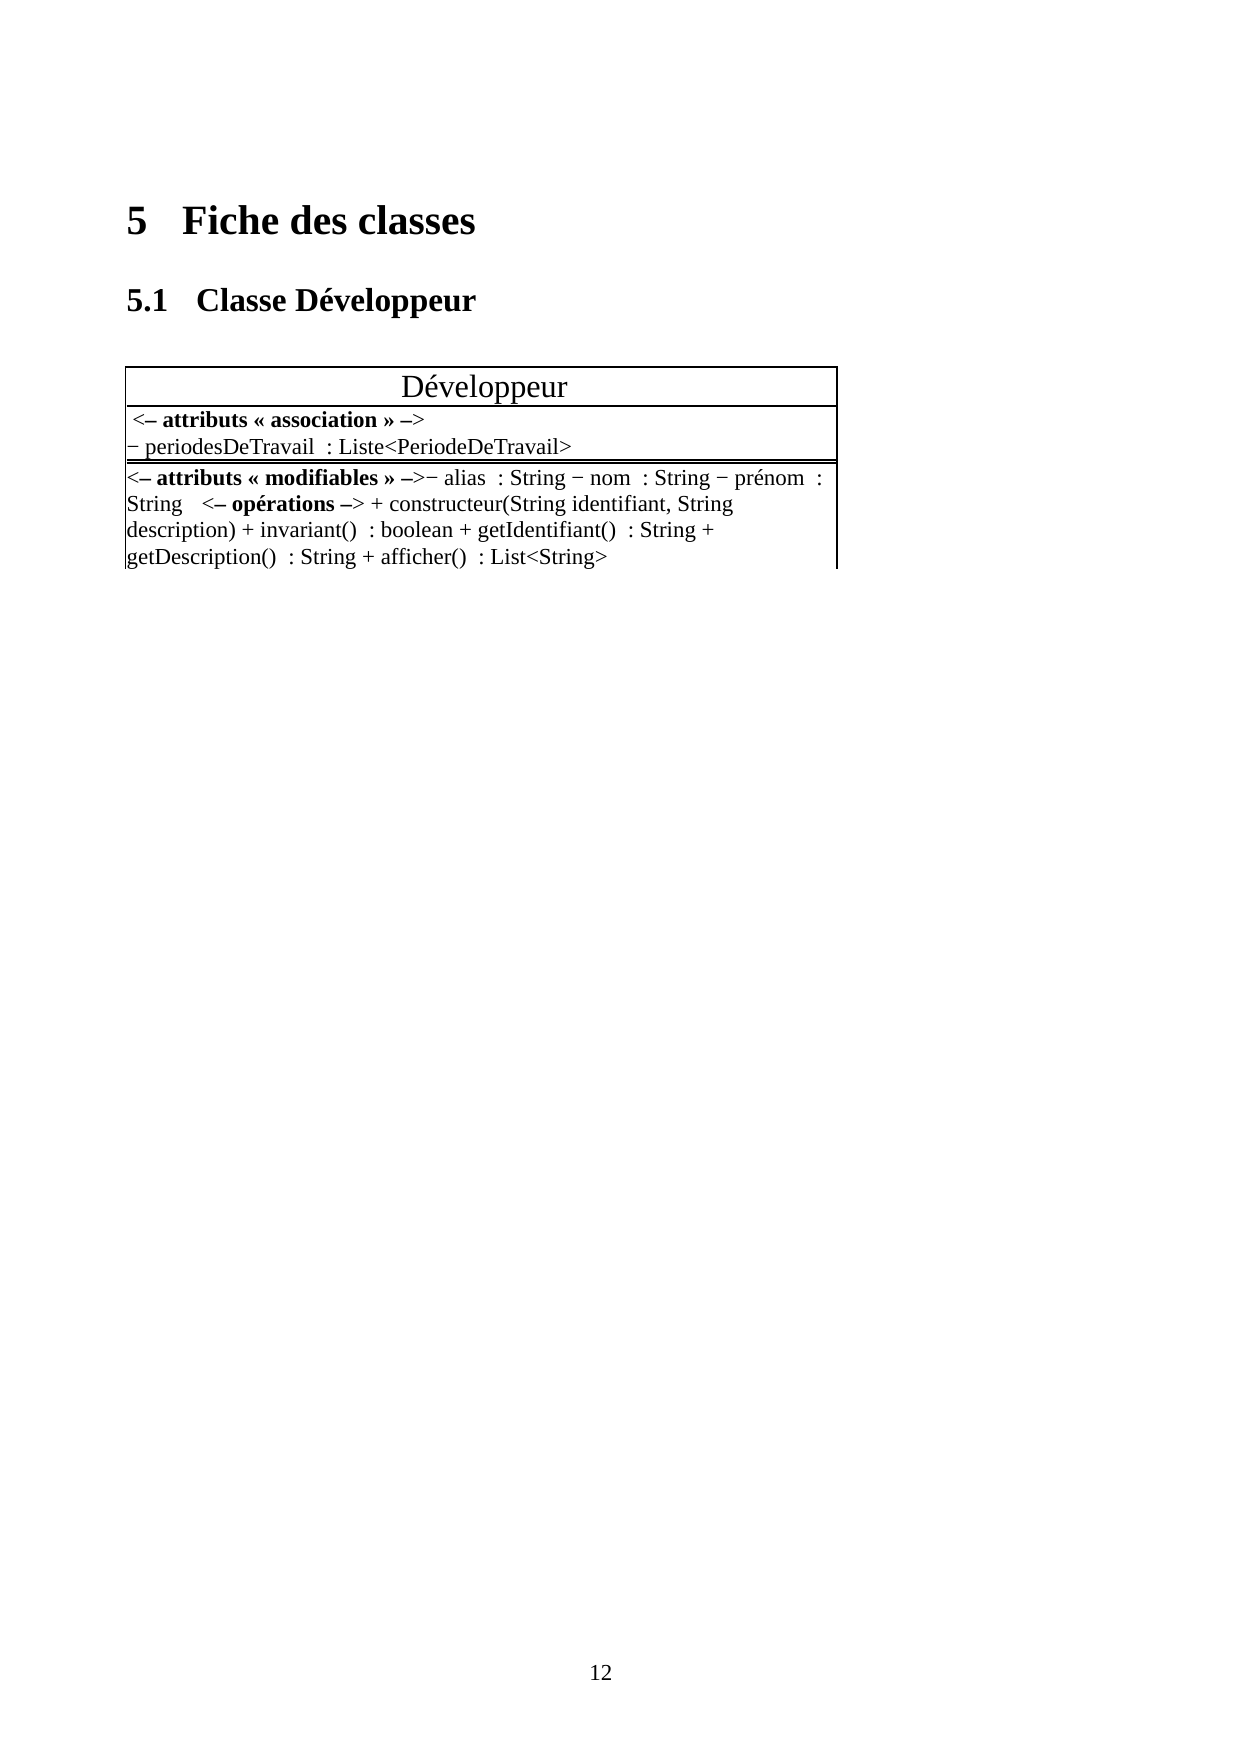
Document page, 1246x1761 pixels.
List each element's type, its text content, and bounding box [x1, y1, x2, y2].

table_header Développeur [126, 368, 836, 405]
subtitle 5.1 Classe Développeur [126, 281, 1075, 319]
table_cell <– attributs « modifiables » –>− alias : String − nom : String − prénom : String <– opérations –> + constructeur(String identifiant, String description) + invariant() : boolean + getIdentifiant() : String + getDescription() : String + afficher() : List<String> [126, 463, 836, 569]
table_cell − periodesDeTravail : Liste<PeriodeDeTravail> [126, 433, 836, 459]
table_cell <– attributs « association » –> [126, 406, 836, 433]
subtitle 5 Fiche des classes [126, 195, 1075, 243]
